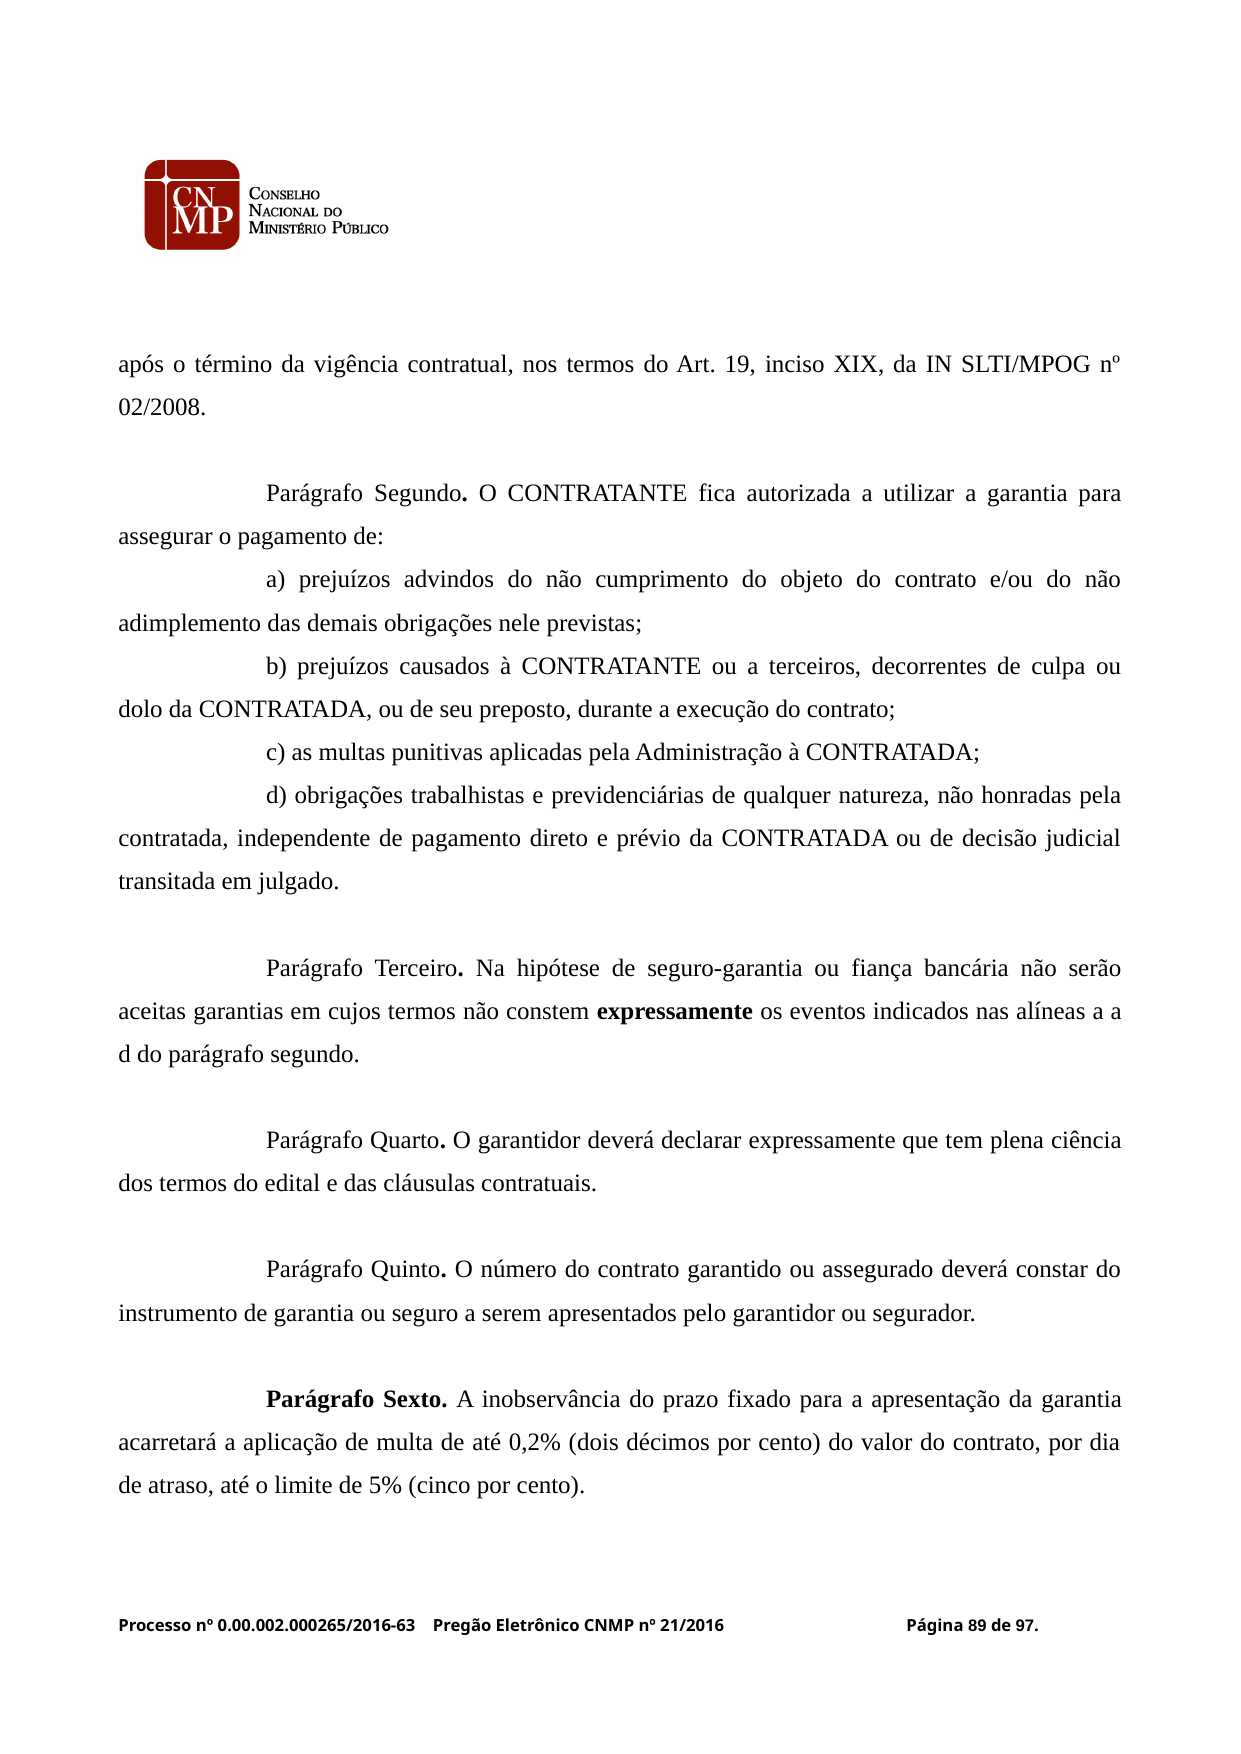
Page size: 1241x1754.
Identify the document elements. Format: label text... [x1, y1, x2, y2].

text b) prejuízos causados à CONTRATANTE ou a terceiros, decorrentes de culpa ou dolo da CONTRATADA, ou de seu preposto, durante a execução do contrato; [118, 651, 1122, 723]
text d) obrigações trabalhistas e previdenciárias de qualquer natureza, não honradas pela contratada, independente de pagamento direto e prévio da CONTRATADA ou de decisão judicial transitada em julgado. [118, 780, 1122, 895]
text Parágrafo Sexto. A inobservância do prazo fixado para a apresentação da garantia acarretará a aplicação de multa de até 0,2% (dois décimos por cento) do valor do contrato, por dia de atraso, até o limite de 5% (cinco por cento). [118, 1384, 1122, 1499]
text c) as multas punitivas aplicadas pela Administração à CONTRATADA; [118, 737, 1122, 766]
picture [118, 146, 398, 265]
text a) prejuízos advindos do não cumprimento do objeto do contrato e/ou do não adimplemento das demais obrigações nele previstas; [118, 564, 1122, 636]
text Parágrafo Quinto. O número do contrato garantido ou assegurado deverá constar do instrumento de garantia ou seguro a serem apresentados pelo garantidor ou segurador. [118, 1254, 1122, 1326]
text Parágrafo Segundo. O CONTRATANTE fica autorizada a utilizar a garantia para assegurar o pagamento de: [118, 478, 1122, 550]
text Parágrafo Terceiro. Na hipótese de seguro-garantia ou fiança bancária não serão aceitas garantias em cujos termos não constem expressamente os eventos indicados nas alíneas a a d do parágrafo segundo. [118, 953, 1122, 1068]
text após o término da vigência contratual, nos termos do Art. 19, inciso XIX, da IN SLTI/MPOG nº 02/2008. [118, 349, 1122, 421]
text Parágrafo Quarto. O garantidor deverá declarar expressamente que tem plena ciência dos termos do edital e das cláusulas contratuais. [118, 1125, 1122, 1197]
